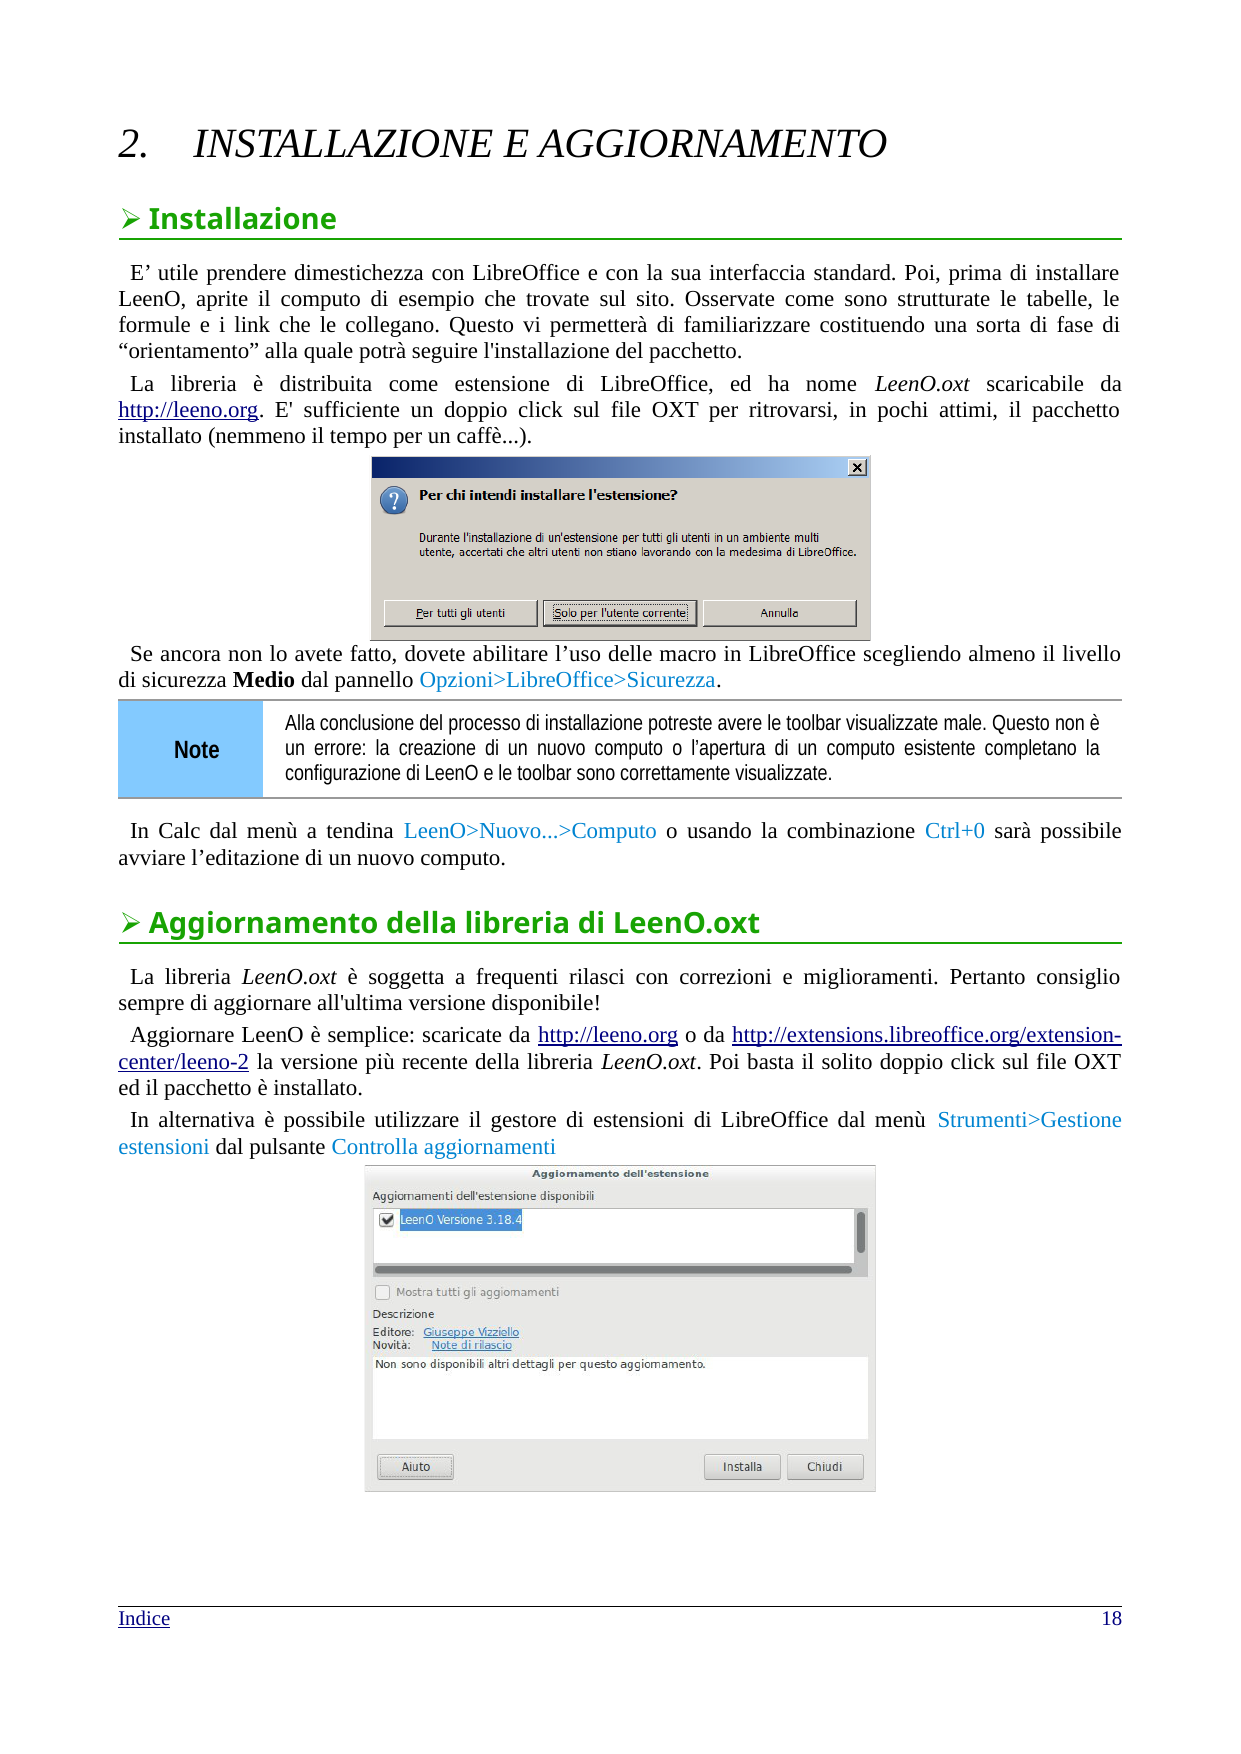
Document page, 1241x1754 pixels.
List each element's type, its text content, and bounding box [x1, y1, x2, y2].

text In Calc dal menù a tendina LeenO>Nuovo...>Computo o usando la combinazione Ctrl+0 sarà possibile avviare l’editazione di un nuovo computo. [118, 818, 1122, 870]
list E’ utile prendere dimestichezza con LibreOffice e con la sua interfaccia standard. Poi, prima di installare LeenO, aprite il computo di esempio che trovate sul sito. Osservate come sono strutturate le tabelle, le formule e i link che le collegano. Questo vi permetterà di familiarizzare costituendo una sorta di fase di “orientamento” alla quale potrà seguire l'installazione del pacchetto. [118, 258, 1122, 364]
text Se ancora non lo avete fatto, dovete abilitare l’uso delle macro in LibreOffice scegliendo almeno il livello di sicurezza Medio dal pannello Opzioni>LibreOffice>Sicurezza. [118, 641, 1122, 693]
text La libreria LeenO.oxt è soggetta a frequenti rilasci con correzioni e miglioramenti. Pertanto consiglio sempre di aggiornare all'ultima versione disponibile! [118, 963, 1122, 1016]
text In alternativa è possibile utilizzare il gestore di estensioni di LibreOffice dal menù Strumenti>Gestione estensioni dal pulsante Controlla aggiornamenti [118, 1106, 1122, 1159]
table_header Alla conclusione del processo di installazione potreste avere le toolbar visualizzate male. Questo non è un errore: la creazione di un nuovo computo o l’apertura di un computo esistente completano la configurazione di LeenO e le toolbar sono correttamente visualizzate. [264, 701, 1122, 797]
picture [364, 1165, 876, 1492]
subtitle Installazione [119, 198, 1122, 238]
subtitle INSTALLAZIONE E AGGIORNAMENTO [118, 118, 1122, 166]
subtitle Aggiornamento della libreria di LeenO.oxt [119, 902, 1122, 942]
picture [369, 455, 871, 641]
table_header Note [118, 701, 263, 797]
text La libreria è distribuita come estensione di LibreOffice, ed ha nome LeenO.oxt scaricabile da http://leeno.org. E' sufficiente un doppio click sul file OXT per ritrovarsi, in pochi attimi, il pacchetto installato (nemmeno il tempo per un caffè...). [118, 370, 1122, 449]
text Aggiornare LeenO è semplice: scaricate da http://leeno.org o da http://extensions.libreoffice.org/extension-center/leeno-2 la versione più recente della libreria LeenO.oxt. Poi basta il solito doppio click sul file OXT ed il pacchetto è installato. [118, 1021, 1122, 1101]
